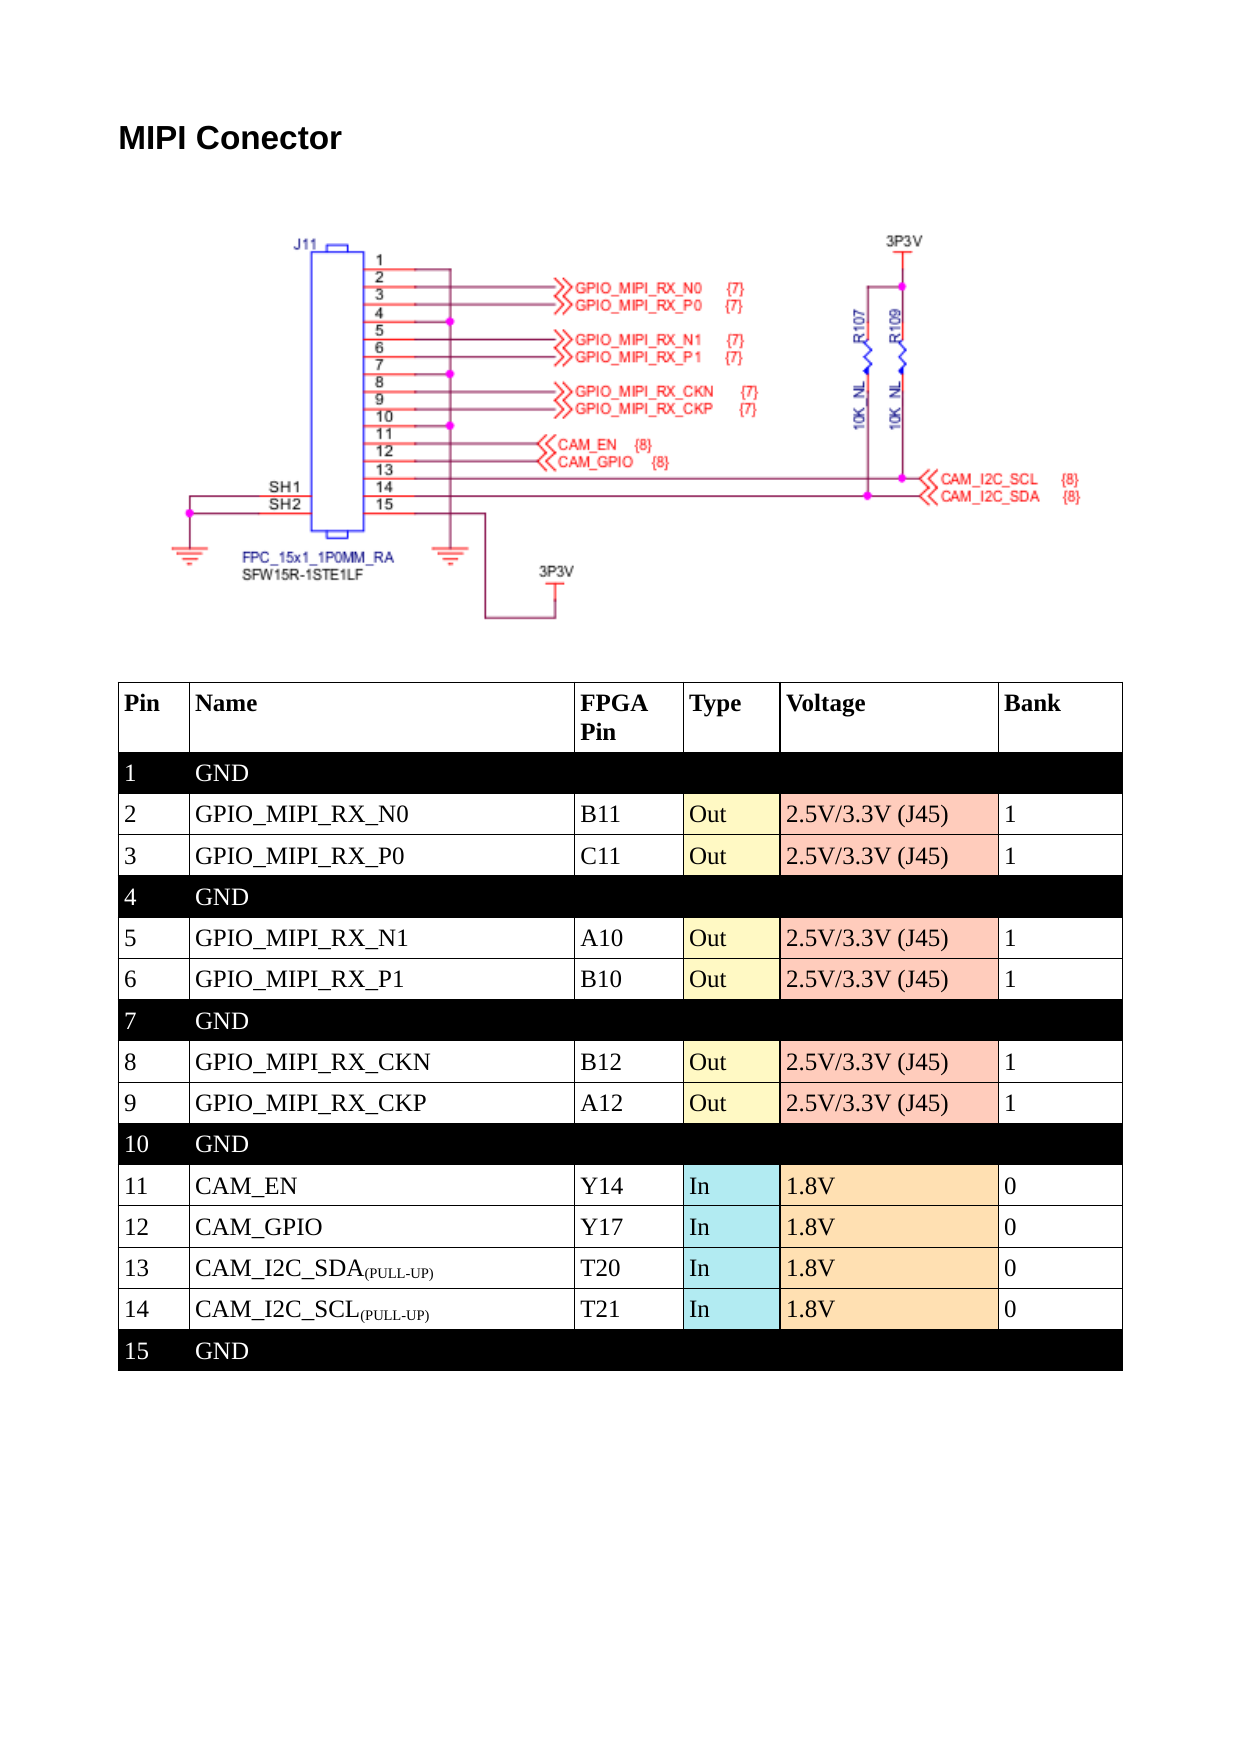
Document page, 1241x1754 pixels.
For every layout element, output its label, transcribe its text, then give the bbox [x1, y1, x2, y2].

table_cell [575, 1124, 683, 1164]
table_cell 1.8V [781, 1289, 998, 1329]
table_cell [781, 1000, 998, 1040]
table_cell 1.8V [781, 1248, 998, 1288]
table_cell T20 [575, 1248, 683, 1288]
table_cell C11 [575, 835, 683, 875]
table_header Type [684, 683, 779, 752]
table_header Name [190, 683, 574, 752]
table_cell GND [190, 876, 574, 917]
table_cell 12 [119, 1206, 189, 1247]
table_cell [999, 1000, 1122, 1040]
table_header FPGA Pin [575, 683, 683, 752]
table_cell 2.5V/3.3V (J45) [781, 959, 998, 999]
table_cell 2.5V/3.3V (J45) [781, 835, 998, 875]
table_cell [781, 1124, 998, 1164]
table_cell [684, 1124, 779, 1164]
table_cell 15 [119, 1330, 189, 1370]
table_cell 1 [999, 1041, 1122, 1082]
table_cell 1 [999, 959, 1122, 999]
table_header Bank [999, 683, 1122, 752]
table_cell 2.5V/3.3V (J45) [781, 1083, 998, 1123]
table_cell Out [684, 1083, 779, 1123]
table_cell CAM_EN [190, 1165, 574, 1205]
table_cell [781, 876, 998, 917]
table_cell 5 [119, 918, 189, 958]
table_cell 0 [999, 1206, 1122, 1247]
table_cell 10 [119, 1124, 189, 1164]
table_cell GND [190, 753, 574, 793]
table_cell GND [190, 1000, 574, 1040]
table_cell Y17 [575, 1206, 683, 1247]
table_cell 0 [999, 1289, 1122, 1329]
table_cell [575, 753, 683, 793]
table_cell GPIO_MIPI_RX_CKN [190, 1041, 574, 1082]
table_cell 2.5V/3.3V (J45) [781, 794, 998, 834]
table_cell A12 [575, 1083, 683, 1123]
table_cell T21 [575, 1289, 683, 1329]
table_cell Y14 [575, 1165, 683, 1205]
table_cell [684, 753, 779, 793]
table_cell Out [684, 1041, 779, 1082]
table_cell [575, 1330, 683, 1370]
table_cell 1 [119, 753, 189, 793]
table_cell CAM_I2C_SCL(PULL-UP) [190, 1289, 574, 1329]
table_cell 0 [999, 1248, 1122, 1288]
table_cell GPIO_MIPI_RX_N1 [190, 918, 574, 958]
table_cell 9 [119, 1083, 189, 1123]
table_cell B11 [575, 794, 683, 834]
table_cell [684, 1330, 779, 1370]
table_cell [999, 753, 1122, 793]
table_cell A10 [575, 918, 683, 958]
table_cell GND [190, 1124, 574, 1164]
table_cell GPIO_MIPI_RX_N0 [190, 794, 574, 834]
table_cell 8 [119, 1041, 189, 1082]
table_cell 11 [119, 1165, 189, 1205]
table_cell 2.5V/3.3V (J45) [781, 1041, 998, 1082]
table_cell 1 [999, 794, 1122, 834]
table_cell Out [684, 918, 779, 958]
table_cell GPIO_MIPI_RX_CKP [190, 1083, 574, 1123]
table_cell GPIO_MIPI_RX_P0 [190, 835, 574, 875]
table_header Pin [119, 683, 189, 752]
table_cell CAM_GPIO [190, 1206, 574, 1247]
subtitle MIPI Conector [118, 118, 1122, 157]
table_cell B12 [575, 1041, 683, 1082]
table_cell 7 [119, 1000, 189, 1040]
table_cell Out [684, 959, 779, 999]
table_cell 1.8V [781, 1206, 998, 1247]
table_cell In [684, 1206, 779, 1247]
table_cell In [684, 1289, 779, 1329]
table_cell CAM_I2C_SDA(PULL-UP) [190, 1248, 574, 1288]
table_cell [781, 1330, 998, 1370]
table_cell 1 [999, 835, 1122, 875]
table_cell Out [684, 794, 779, 834]
table_cell GPIO_MIPI_RX_P1 [190, 959, 574, 999]
table_cell 0 [999, 1165, 1122, 1205]
table_cell Out [684, 835, 779, 875]
table_cell 2.5V/3.3V (J45) [781, 918, 998, 958]
table_cell [781, 753, 998, 793]
table_cell [575, 1000, 683, 1040]
table_cell [684, 1000, 779, 1040]
table_cell 1.8V [781, 1165, 998, 1205]
table_cell GND [190, 1330, 574, 1370]
table_cell 1 [999, 918, 1122, 958]
table_cell [999, 1124, 1122, 1164]
table_cell 1 [999, 1083, 1122, 1123]
table_cell 4 [119, 876, 189, 917]
table_cell 13 [119, 1248, 189, 1288]
table_cell In [684, 1165, 779, 1205]
table_cell 6 [119, 959, 189, 999]
table_cell [684, 876, 779, 917]
table_cell 3 [119, 835, 189, 875]
table_header Voltage [781, 683, 998, 752]
table_cell [999, 876, 1122, 917]
table_cell 14 [119, 1289, 189, 1329]
table_cell [575, 876, 683, 917]
table_cell B10 [575, 959, 683, 999]
table_cell 2 [119, 794, 189, 834]
table_cell [999, 1330, 1122, 1370]
picture [119, 206, 1121, 624]
table_cell In [684, 1248, 779, 1288]
